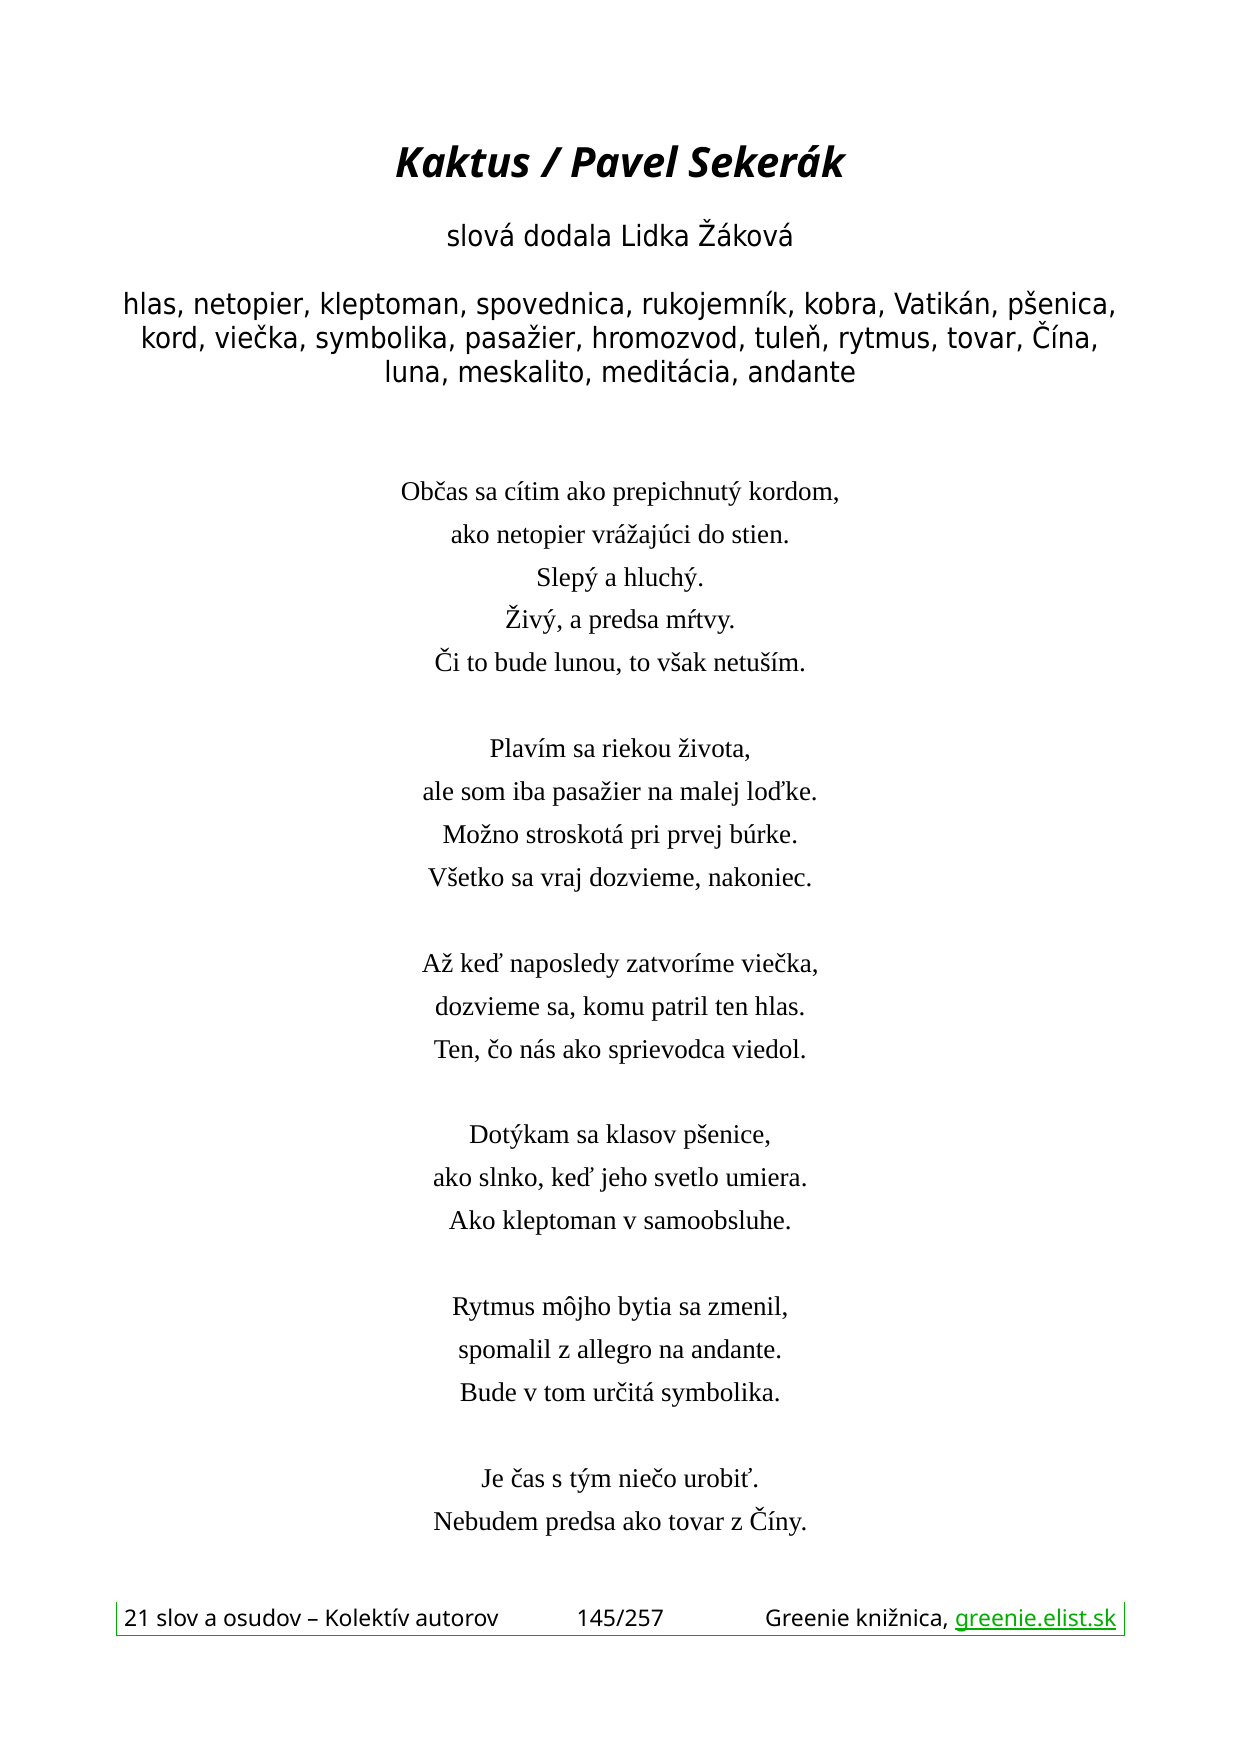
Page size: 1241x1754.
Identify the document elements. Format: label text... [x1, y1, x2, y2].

text Ten, čo nás ako sprievodca viedol. [118, 1033, 1122, 1064]
text Živý, a predsa mŕtvy. [118, 603, 1122, 635]
text hlas, netopier, kleptoman, spovednica, rukojemník, kobra, Vatikán, pšenica, kord, viečka, symbolika, pasažier, hromozvod, tuleň, rytmus, tovar, Čína, luna, meskalito, meditácia, andante [118, 287, 1122, 389]
text ale som iba pasažier na malej loďke. [118, 775, 1122, 806]
text Bude v tom určitá symbolika. [118, 1376, 1122, 1407]
text Či to bude lunou, to však netuším. [118, 646, 1122, 678]
text slová dodala Lidka Žáková [118, 219, 1122, 253]
text Nebudem predsa ako tovar z Číny. [118, 1505, 1122, 1536]
text Všetko sa vraj dozvieme, nakoniec. [118, 861, 1122, 892]
text Možno stroskotá pri prvej búrke. [118, 818, 1122, 849]
subtitle Kaktus / Pavel Sekerák [118, 133, 1122, 190]
text Občas sa cítim ako prepichnutý kordom, [118, 475, 1122, 506]
text Ako kleptoman v samoobsluhe. [118, 1204, 1122, 1236]
text ako netopier vrážajúci do stien. [118, 518, 1122, 549]
text spomalil z allegro na andante. [118, 1333, 1122, 1364]
text Plavím sa riekou života, [118, 732, 1122, 763]
text ako slnko, keď jeho svetlo umiera. [118, 1161, 1122, 1193]
text Je čas s tým niečo urobiť. [118, 1462, 1122, 1493]
text Až keď naposledy zatvoríme viečka, [118, 947, 1122, 978]
text Rytmus môjho bytia sa zmenil, [118, 1290, 1122, 1321]
text Slepý a hluchý. [118, 561, 1122, 592]
text dozvieme sa, komu patril ten hlas. [118, 990, 1122, 1021]
text Dotýkam sa klasov pšenice, [118, 1118, 1122, 1150]
